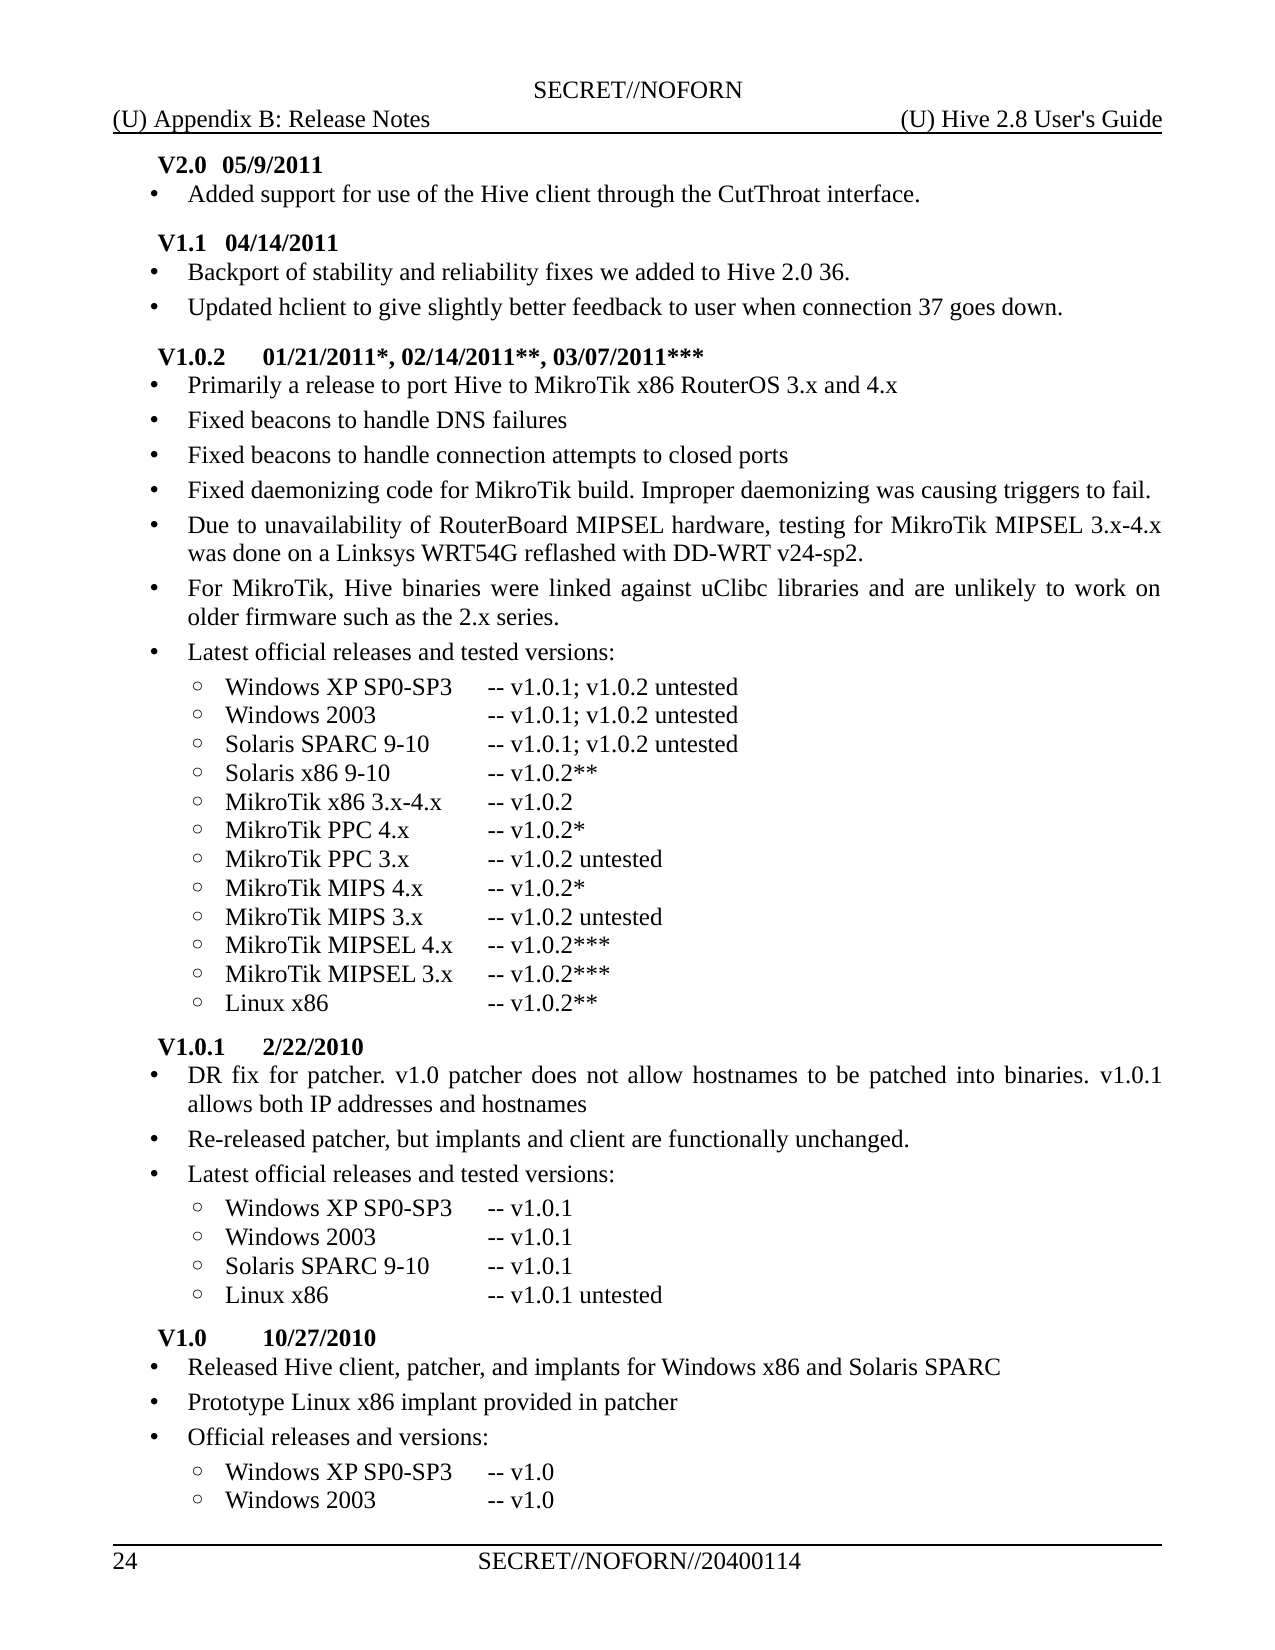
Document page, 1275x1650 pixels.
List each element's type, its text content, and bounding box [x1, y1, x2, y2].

list Windows XP SP0-SP3 -- v1.0.1; v1.0.2 untested [187, 672, 1162, 700]
subtitle V1.1 04/14/2011 [157, 228, 1162, 257]
subtitle V1.0 10/27/2010 [157, 1323, 1162, 1352]
list Released Hive client, patcher, and implants for Windows x86 and Solaris SPARC [150, 1352, 1162, 1381]
list Updated hclient to give slightly better feedback to user when connection 37 goes down. [150, 292, 1162, 321]
list Solaris SPARC 9-10 -- v1.0.1 [187, 1251, 1162, 1280]
list MikroTik x86 3.x-4.x -- v1.0.2 [187, 787, 1162, 815]
list DR fix for patcher. v1.0 patcher does not allow hostnames to be patched into binaries. v1.0.1 allows both IP addresses and hostnames [150, 1060, 1162, 1118]
list Linux x86 -- v1.0.1 untested [187, 1280, 1162, 1308]
list Solaris x86 9-10 -- v1.0.2** [187, 758, 1162, 787]
list Backport of stability and reliability fixes we added to Hive 2.0 36. [150, 257, 1162, 286]
list MikroTik PPC 4.x -- v1.0.2* [187, 815, 1162, 844]
list MikroTik PPC 3.x -- v1.0.2 untested [187, 844, 1162, 873]
list Fixed beacons to handle DNS failures [150, 405, 1162, 434]
list Re-released patcher, but implants and client are functionally unchanged. [150, 1124, 1162, 1153]
list Added support for use of the Hive client through the CutThroat interface. [150, 179, 1162, 207]
list Windows 2003 -- v1.0 [187, 1485, 1162, 1514]
list Latest official releases and tested versions: [150, 1159, 1162, 1187]
list Windows 2003 -- v1.0.1; v1.0.2 untested [187, 700, 1162, 729]
list Windows 2003 -- v1.0.1 [187, 1222, 1162, 1251]
list Fixed daemonizing code for MikroTik build. Improper daemonizing was causing triggers to fail. [150, 475, 1162, 504]
list Prototype Linux x86 implant provided in patcher [150, 1387, 1162, 1416]
list MikroTik MIPSEL 3.x -- v1.0.2*** [187, 959, 1162, 988]
list Windows XP SP0-SP3 -- v1.0.1 [187, 1193, 1162, 1222]
list Windows XP SP0-SP3 -- v1.0 [187, 1457, 1162, 1485]
list Latest official releases and tested versions: [150, 637, 1162, 666]
subtitle V1.0.2 01/21/2011*, 02/14/2011**, 03/07/2011*** [157, 342, 1162, 371]
list Linux x86 -- v1.0.2** [187, 988, 1162, 1017]
list Due to unavailability of RouterBoard MIPSEL hardware, testing for MikroTik MIPSEL 3.x-4.x was done on a Linksys WRT54G reflashed with DD-WRT v24-sp2. [150, 510, 1162, 567]
list Official releases and versions: [150, 1422, 1162, 1451]
list Primarily a release to port Hive to MikroTik x86 RouterOS 3.x and 4.x [150, 371, 1162, 399]
subtitle V1.0.1 2/22/2010 [157, 1032, 1162, 1060]
list MikroTik MIPS 4.x -- v1.0.2* [187, 873, 1162, 902]
list MikroTik MIPS 3.x -- v1.0.2 untested [187, 902, 1162, 930]
list For MikroTik, Hive binaries were linked against uClibc libraries and are unlikely to work on older firmware such as the 2.x series. [150, 573, 1162, 631]
list Solaris SPARC 9-10 -- v1.0.1; v1.0.2 untested [187, 729, 1162, 758]
list Fixed beacons to handle connection attempts to closed ports [150, 440, 1162, 469]
list MikroTik MIPSEL 4.x -- v1.0.2*** [187, 930, 1162, 959]
subtitle V2.0 05/9/2011 [157, 150, 1162, 179]
